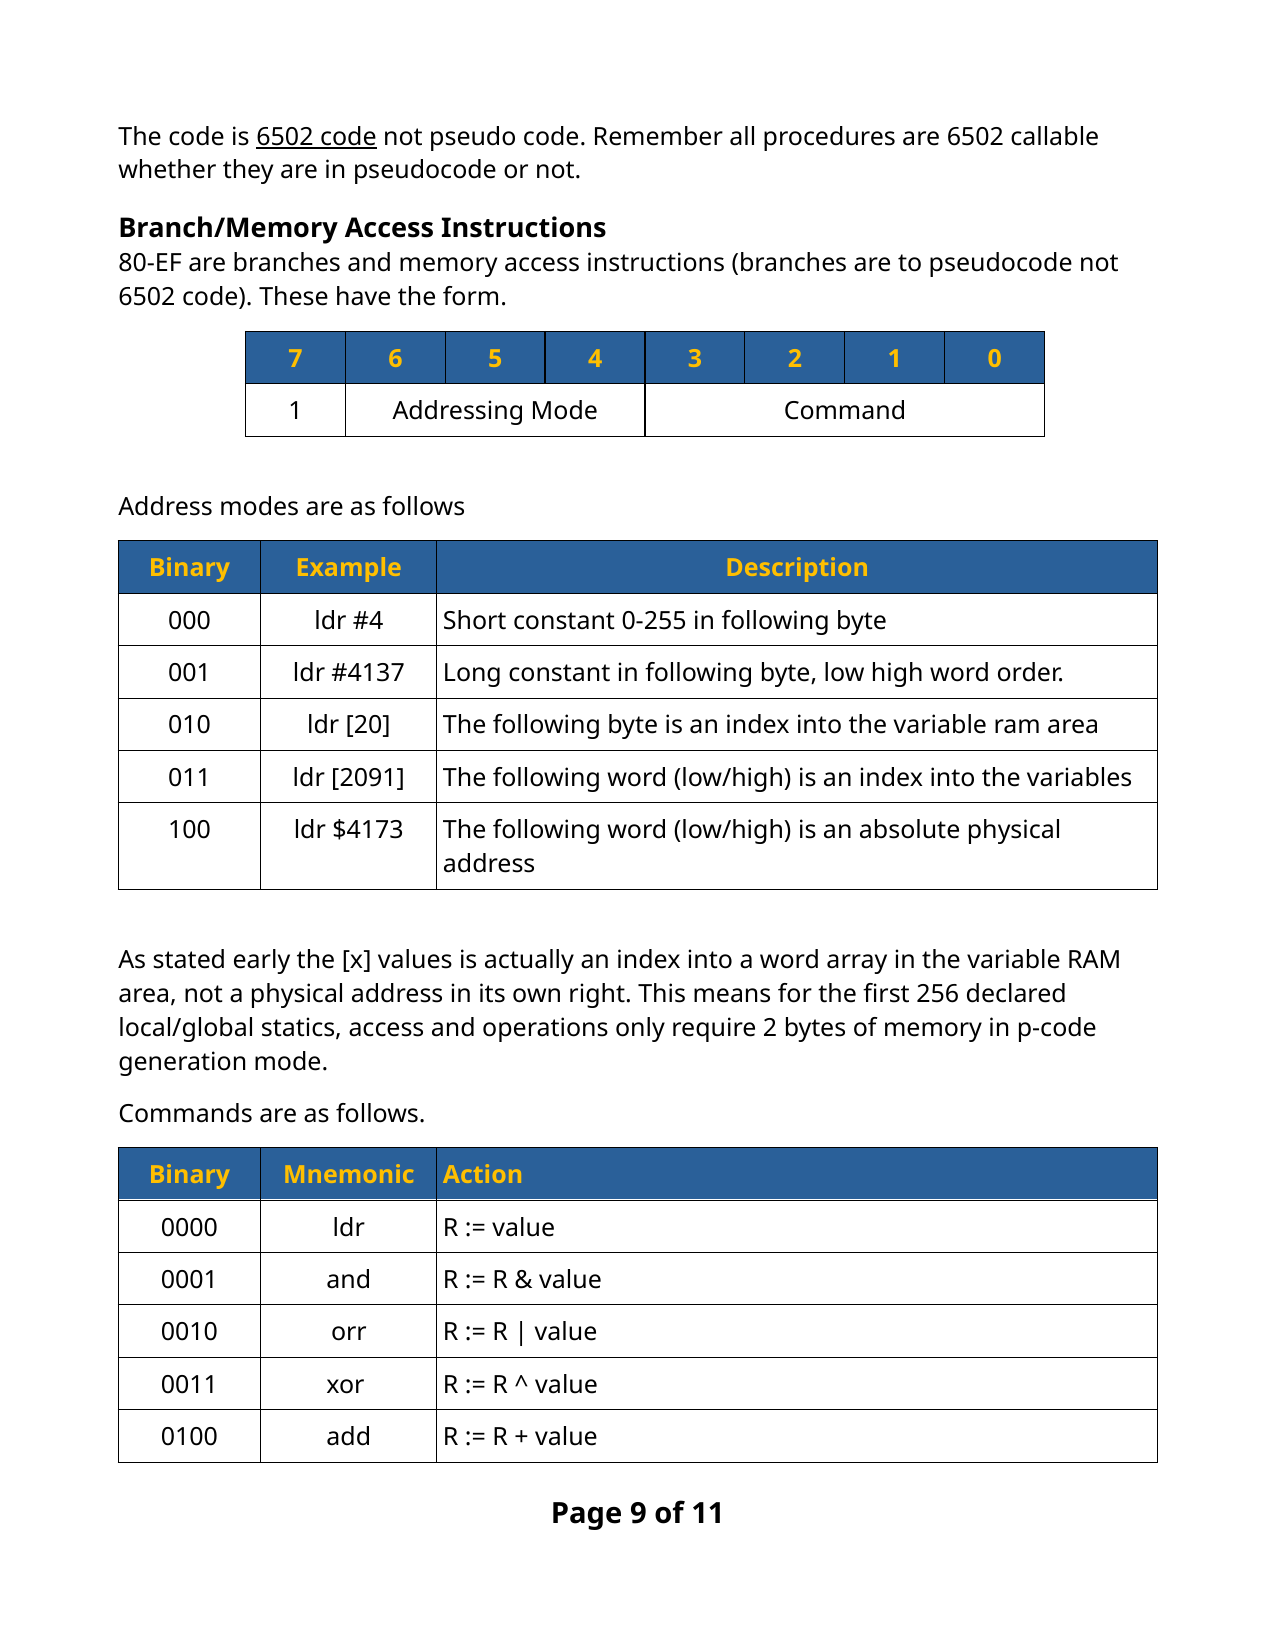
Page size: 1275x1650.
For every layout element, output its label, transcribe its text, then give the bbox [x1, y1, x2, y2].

table_cell 0010 [119, 1305, 260, 1357]
table_cell xor [261, 1358, 436, 1409]
table_header 4 [546, 332, 644, 383]
table_cell 011 [119, 751, 260, 802]
table_cell ldr #4137 [261, 646, 436, 697]
table_cell Short constant 0-255 in following byte [437, 594, 1157, 645]
table_header Example [261, 541, 436, 593]
table_cell Addressing Mode [346, 384, 644, 436]
table_header Action [437, 1148, 1157, 1199]
table_cell ldr [261, 1201, 436, 1252]
subtitle Branch/Memory Access Instructions [118, 208, 1157, 245]
table_cell 0000 [119, 1201, 260, 1252]
table_header 5 [446, 332, 544, 383]
table_cell ldr [2091] [261, 751, 436, 802]
table_cell R := R & value [437, 1253, 1157, 1304]
table_header Binary [119, 541, 260, 593]
table_cell 1 [246, 384, 345, 436]
table_cell orr [261, 1305, 436, 1357]
table_cell ldr $4173 [261, 803, 436, 889]
table_cell R := R | value [437, 1305, 1157, 1357]
table_cell The following word (low/high) is an absolute physical address [437, 803, 1157, 889]
table_cell The following word (low/high) is an index into the variables [437, 751, 1157, 802]
table_header 0 [945, 332, 1044, 383]
text Address modes are as follows [118, 488, 1157, 522]
table_cell 0001 [119, 1253, 260, 1304]
table_cell 001 [119, 646, 260, 697]
text Commands are as follows. [118, 1095, 1157, 1129]
table_cell 100 [119, 803, 260, 889]
table_cell R := R + value [437, 1410, 1157, 1462]
table_cell The following byte is an index into the variable ram area [437, 699, 1157, 750]
text The code is 6502 code not pseudo code. Remember all procedures are 6502 callable whether they are in pseudocode or not. [118, 118, 1157, 186]
table_cell ldr #4 [261, 594, 436, 645]
table_header 3 [646, 332, 744, 383]
text 80-EF are branches and memory access instructions (branches are to pseudocode not 6502 code). These have the form. [118, 245, 1157, 313]
table_cell R := R ^ value [437, 1358, 1157, 1409]
text As stated early the [x] values is actually an index into a word array in the variable RAM area, not a physical address in its own right. This means for the first 256 declared local/global statics, access and operations only require 2 bytes of memory in p-code generation mode. [118, 941, 1157, 1078]
table_cell R := value [437, 1201, 1157, 1252]
table_header Binary [119, 1148, 260, 1199]
table_header Description [437, 541, 1157, 593]
table_cell and [261, 1253, 436, 1304]
table_header 1 [845, 332, 944, 383]
table_cell 000 [119, 594, 260, 645]
table_cell 0100 [119, 1410, 260, 1462]
table_header Mnemonic [261, 1148, 436, 1199]
table_cell 0011 [119, 1358, 260, 1409]
table_header 7 [246, 332, 345, 383]
table_cell 010 [119, 699, 260, 750]
table_cell Long constant in following byte, low high word order. [437, 646, 1157, 697]
table_header 6 [346, 332, 445, 383]
table_cell add [261, 1410, 436, 1462]
table_header 2 [745, 332, 844, 383]
table_cell Command [646, 384, 1044, 436]
table_cell ldr [20] [261, 699, 436, 750]
